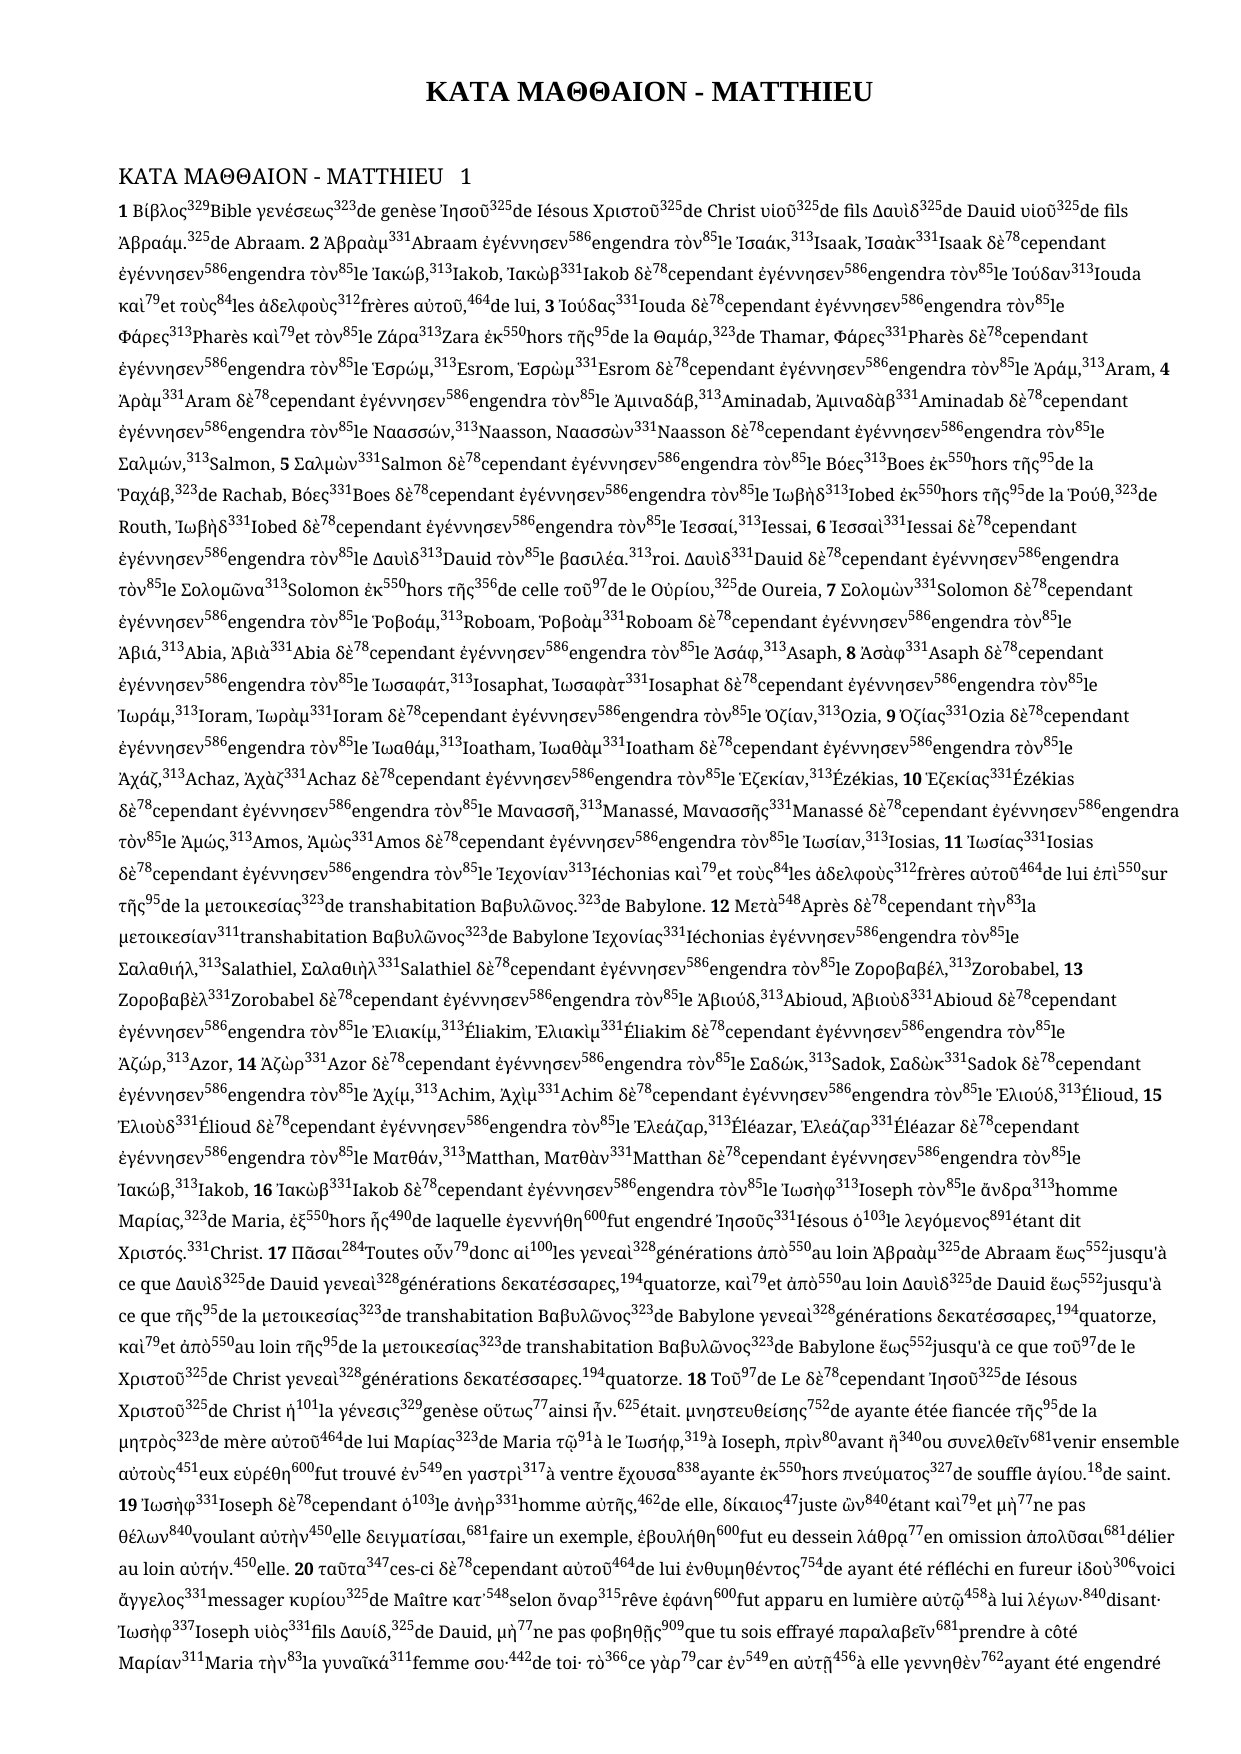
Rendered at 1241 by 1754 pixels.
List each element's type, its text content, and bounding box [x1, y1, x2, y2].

text 1 Βίβλος329Bible γενέσεως323de genèse Ἰησοῦ325de Iésous Χριστοῦ325de Christ υἱοῦ325de fils Δαυὶδ325de Dauid υἱοῦ325de fils Ἀβραάμ.325de Abraam. 2 Ἀβραὰμ331Abraam ἐγέννησεν586engendra τὸν85le Ἰσαάκ,313Isaak, Ἰσαὰκ331Isaak δὲ78cependant ἐγέννησεν586engendra τὸν85le Ἰακώβ,313Iakob, Ἰακὼβ331Iakob δὲ78cependant ἐγέννησεν586engendra τὸν85le Ἰούδαν313Iouda καὶ79et τοὺς84les ἀδελφοὺς312frères αὐτοῦ,464de lui, 3 Ἰούδας331Iouda δὲ78cependant ἐγέννησεν586engendra τὸν85le Φάρες313Pharès καὶ79et τὸν85le Ζάρα313Zara ἐκ550hors τῆς95de la Θαμάρ,323de Thamar, Φάρες331Pharès δὲ78cependant ἐγέννησεν586engendra τὸν85le Ἑσρώμ,313Esrom, Ἑσρὼμ331Esrom δὲ78cependant ἐγέννησεν586engendra τὸν85le Ἀράμ,313Aram, 4 Ἀρὰμ331Aram δὲ78cependant ἐγέννησεν586engendra τὸν85le Ἀμιναδάβ,313Aminadab, Ἀμιναδὰβ331Aminadab δὲ78cependant ἐγέννησεν586engendra τὸν85le Ναασσών,313Naasson, Ναασσὼν331Naasson δὲ78cependant ἐγέννησεν586engendra τὸν85le Σαλμών,313Salmon, 5 Σαλμὼν331Salmon δὲ78cependant ἐγέννησεν586engendra τὸν85le Βόες313Boes ἐκ550hors τῆς95de la Ῥαχάβ,323de Rachab, Βόες331Boes δὲ78cependant ἐγέννησεν586engendra τὸν85le Ἰωβὴδ313Iobed ἐκ550hors τῆς95de la Ῥούθ,323de Routh, Ἰωβὴδ331Iobed δὲ78cependant ἐγέννησεν586engendra τὸν85le Ἰεσσαί,313Iessai, 6 Ἰεσσαὶ331Iessai δὲ78cependant ἐγέννησεν586engendra τὸν85le Δαυὶδ313Dauid τὸν85le βασιλέα.313roi. Δαυὶδ331Dauid δὲ78cependant ἐγέννησεν586engendra τὸν85le Σολομῶνα313Solomon ἐκ550hors τῆς356de celle τοῦ97de le Οὐρίου,325de Oureia, 7 Σολομὼν331Solomon δὲ78cependant ἐγέννησεν586engendra τὸν85le Ῥοβοάμ,313Roboam, Ῥοβοὰμ331Roboam δὲ78cependant ἐγέννησεν586engendra τὸν85le Ἀβιά,313Abia, Ἀβιὰ331Abia δὲ78cependant ἐγέννησεν586engendra τὸν85le Ἀσάφ,313Asaph, 8 Ἀσὰφ331Asaph δὲ78cependant ἐγέννησεν586engendra τὸν85le Ἰωσαφάτ,313Iosaphat, Ἰωσαφὰτ331Iosaphat δὲ78cependant ἐγέννησεν586engendra τὸν85le Ἰωράμ,313Ioram, Ἰωρὰμ331Ioram δὲ78cependant ἐγέννησεν586engendra τὸν85le Ὀζίαν,313Ozia, 9 Ὀζίας331Ozia δὲ78cependant ἐγέννησεν586engendra τὸν85le Ἰωαθάμ,313Ioatham, Ἰωαθὰμ331Ioatham δὲ78cependant ἐγέννησεν586engendra τὸν85le Ἀχάζ,313Achaz, Ἀχὰζ331Achaz δὲ78cependant ἐγέννησεν586engendra τὸν85le Ἑζεκίαν,313Ézékias, 10 Ἑζεκίας331Ézékias δὲ78cependant ἐγέννησεν586engendra τὸν85le Μανασσῆ,313Manassé, Μανασσῆς331Manassé δὲ78cependant ἐγέννησεν586engendra τὸν85le Ἀμώς,313Amos, Ἀμὼς331Amos δὲ78cependant ἐγέννησεν586engendra τὸν85le Ἰωσίαν,313Iosias, 11 Ἰωσίας331Iosias δὲ78cependant ἐγέννησεν586engendra τὸν85le Ἰεχονίαν313Iéchonias καὶ79et τοὺς84les ἀδελφοὺς312frères αὐτοῦ464de lui ἐπὶ550sur τῆς95de la μετοικεσίας323de transhabitation Βαβυλῶνος.323de Babylone. 12 Μετὰ548Après δὲ78cependant τὴν83la μετοικεσίαν311transhabitation Βαβυλῶνος323de Babylone Ἰεχονίας331Iéchonias ἐγέννησεν586engendra τὸν85le Σαλαθιήλ,313Salathiel, Σαλαθιὴλ331Salathiel δὲ78cependant ἐγέννησεν586engendra τὸν85le Ζοροβαβέλ,313Zorobabel, 13 Ζοροβαβὲλ331Zorobabel δὲ78cependant ἐγέννησεν586engendra τὸν85le Ἀβιούδ,313Abioud, Ἀβιοὺδ331Abioud δὲ78cependant ἐγέννησεν586engendra τὸν85le Ἐλιακίμ,313Éliakim, Ἐλιακὶμ331Éliakim δὲ78cependant ἐγέννησεν586engendra τὸν85le Ἀζώρ,313Azor, 14 Ἀζὼρ331Azor δὲ78cependant ἐγέννησεν586engendra τὸν85le Σαδώκ,313Sadok, Σαδὼκ331Sadok δὲ78cependant ἐγέννησεν586engendra τὸν85le Ἀχίμ,313Achim, Ἀχὶμ331Achim δὲ78cependant ἐγέννησεν586engendra τὸν85le Ἐλιούδ,313Élioud, 15 Ἐλιοὺδ331Élioud δὲ78cependant ἐγέννησεν586engendra τὸν85le Ἐλεάζαρ,313Éléazar, Ἐλεάζαρ331Éléazar δὲ78cependant ἐγέννησεν586engendra τὸν85le Ματθάν,313Matthan, Ματθὰν331Matthan δὲ78cependant ἐγέννησεν586engendra τὸν85le Ἰακώβ,313Iakob, 16 Ἰακὼβ331Iakob δὲ78cependant ἐγέννησεν586engendra τὸν85le Ἰωσὴφ313Ioseph τὸν85le ἄνδρα313homme Μαρίας,323de Maria, ἐξ550hors ἧς490de laquelle ἐγεννήθη600fut engendré Ἰησοῦς331Iésous ὁ103le λεγόμενος891étant dit Χριστός.331Christ. 17 Πᾶσαι284Toutes οὖν79donc αἱ100les γενεαὶ328générations ἀπὸ550au loin Ἀβραὰμ325de Abraam ἕως552jusqu'à ce que Δαυὶδ325de Dauid γενεαὶ328générations δεκατέσσαρες,194quatorze, καὶ79et ἀπὸ550au loin Δαυὶδ325de Dauid ἕως552jusqu'à ce que τῆς95de la μετοικεσίας323de transhabitation Βαβυλῶνος323de Babylone γενεαὶ328générations δεκατέσσαρες,194quatorze, καὶ79et ἀπὸ550au loin τῆς95de la μετοικεσίας323de transhabitation Βαβυλῶνος323de Babylone ἕως552jusqu'à ce que τοῦ97de le Χριστοῦ325de Christ γενεαὶ328générations δεκατέσσαρες.194quatorze. 18 Τοῦ97de Le δὲ78cependant Ἰησοῦ325de Iésous Χριστοῦ325de Christ ἡ101la γένεσις329genèse οὕτως77ainsi ἦν.625était. μνηστευθείσης752de ayante étée fiancée τῆς95de la μητρὸς323de mère αὐτοῦ464de lui Μαρίας323de Maria τῷ91à le Ἰωσήφ,319à Ioseph, πρὶν80avant ἢ340ou συνελθεῖν681venir ensemble αὐτοὺς451eux εὑρέθη600fut trouvé ἐν549en γαστρὶ317à ventre ἔχουσα838ayante ἐκ550hors πνεύματος327de souffle ἁγίου.18de saint. 19 Ἰωσὴφ331Ioseph δὲ78cependant ὁ103le ἀνὴρ331homme αὐτῆς,462de elle, δίκαιος47juste ὢν840étant καὶ79et μὴ77ne pas θέλων840voulant αὐτὴν450elle δειγματίσαι,681faire un exemple, ἐβουλήθη600fut eu dessein λάθρᾳ77en omission ἀπολῦσαι681délier au loin αὐτήν.450elle. 20 ταῦτα347ces-ci δὲ78cependant αὐτοῦ464de lui ἐνθυμηθέντος754de ayant été réfléchi en fureur ἰδοὺ306voici ἄγγελος331messager κυρίου325de Maître κατ᾽548selon ὄναρ315rêve ἐφάνη600fut apparu en lumière αὐτῷ458à lui λέγων·840disant· Ἰωσὴφ337Ioseph υἱὸς331fils Δαυίδ,325de Dauid, μὴ77ne pas φοβηθῇς909que tu sois effrayé παραλαβεῖν681prendre à côté Μαρίαν311Maria τὴν83la γυναῖκά311femme σου·442de toi· τὸ366ce γὰρ79car ἐν549en αὐτῇ456à elle γεννηθὲν762ayant été engendré ἐκ550hors πνεύματός327de souffle ἐστιν668est ἁγίου.18de saint. 21 τέξεται612se enfantera δὲ78cependant υἱόν,313fils, καὶ79et καλέσεις604tu appelleras τὸ87le ὄνομα315nom αὐτοῦ464de lui Ἰησοῦν·313Iésous· αὐτὸς469lui γὰρ79car σώσει606sauvera τὸν85le λαὸν313peuple αὐτοῦ464de lui ἀπὸ550au loin τῶν94de les ἁμαρτιῶν322de fautes αὐτῶν.463de eux. 22 τοῦτο366ce-ci δὲ78cependant ὅλον289tout entier γέγονεν642a devenu ἵνα80afin que πληρωθῇ911que soit fait plénitude τὸ366ce ῥηθὲν762ayant été dit ὑπὸ550sous κυρίου325de Maître διὰ550par τοῦ97de le προφήτου325de prophète λέγοντος·834de disant· 23 ἰδοὺ306voici ἡ101la παρθένος329vierge ἐν549en γαστρὶ317à ventre ἕξει606aura καὶ79et τέξεται612se enfantera υἱόν,313fils, καὶ79et καλέσουσιν605appelleront τὸ87le ὄνομα315nom αὐτοῦ464de lui Ἐμμανουήλ,313Emmanouel, ὅ500lequel ἐστιν668est μεθερμηνευόμενον893étant traduit μεθ᾽550avec ἡμῶν423de nous ὁ103le θεός.331Dieu. 24 ἐγερθεὶς760ayant été éveillé δὲ78cependant ὁ103le Ἰωσὴφ331Ioseph ἀπὸ550au loin τοῦ97de le ὕπνου325de sommeil ἐποίησεν586fit ὡς80comme προσέταξεν586ordonnança auprès αὐτῷ458à lui ὁ103le ἄγγελος331messager κυρίου325de Maître καὶ79et παρέλαβεν586prit à côté τὴν83la γυναῖκα311femme αὐτοῦ,464de lui, 25 καὶ79et οὐκ77non ἐγίνωσκεν625connaissait αὐτὴν450elle ἕως80jusqu'à ce que οὗ494de lequel ἔτεκεν586enfanta υἱόν·313fils· καὶ79et ἐκάλεσεν586appela τὸ87le ὄνομα315nom αὐτοῦ464de lui Ἰησοῦν.313Iésous. [118, 195, 1181, 1675]
subtitle ΚΑΤΑ ΜΑΘΘΑΙΟΝ - MATTHIEU [118, 74, 1181, 107]
text ΚΑΤΑ ΜΑΘΘΑΙΟΝ - MATTHIEU 1 [118, 161, 1181, 191]
